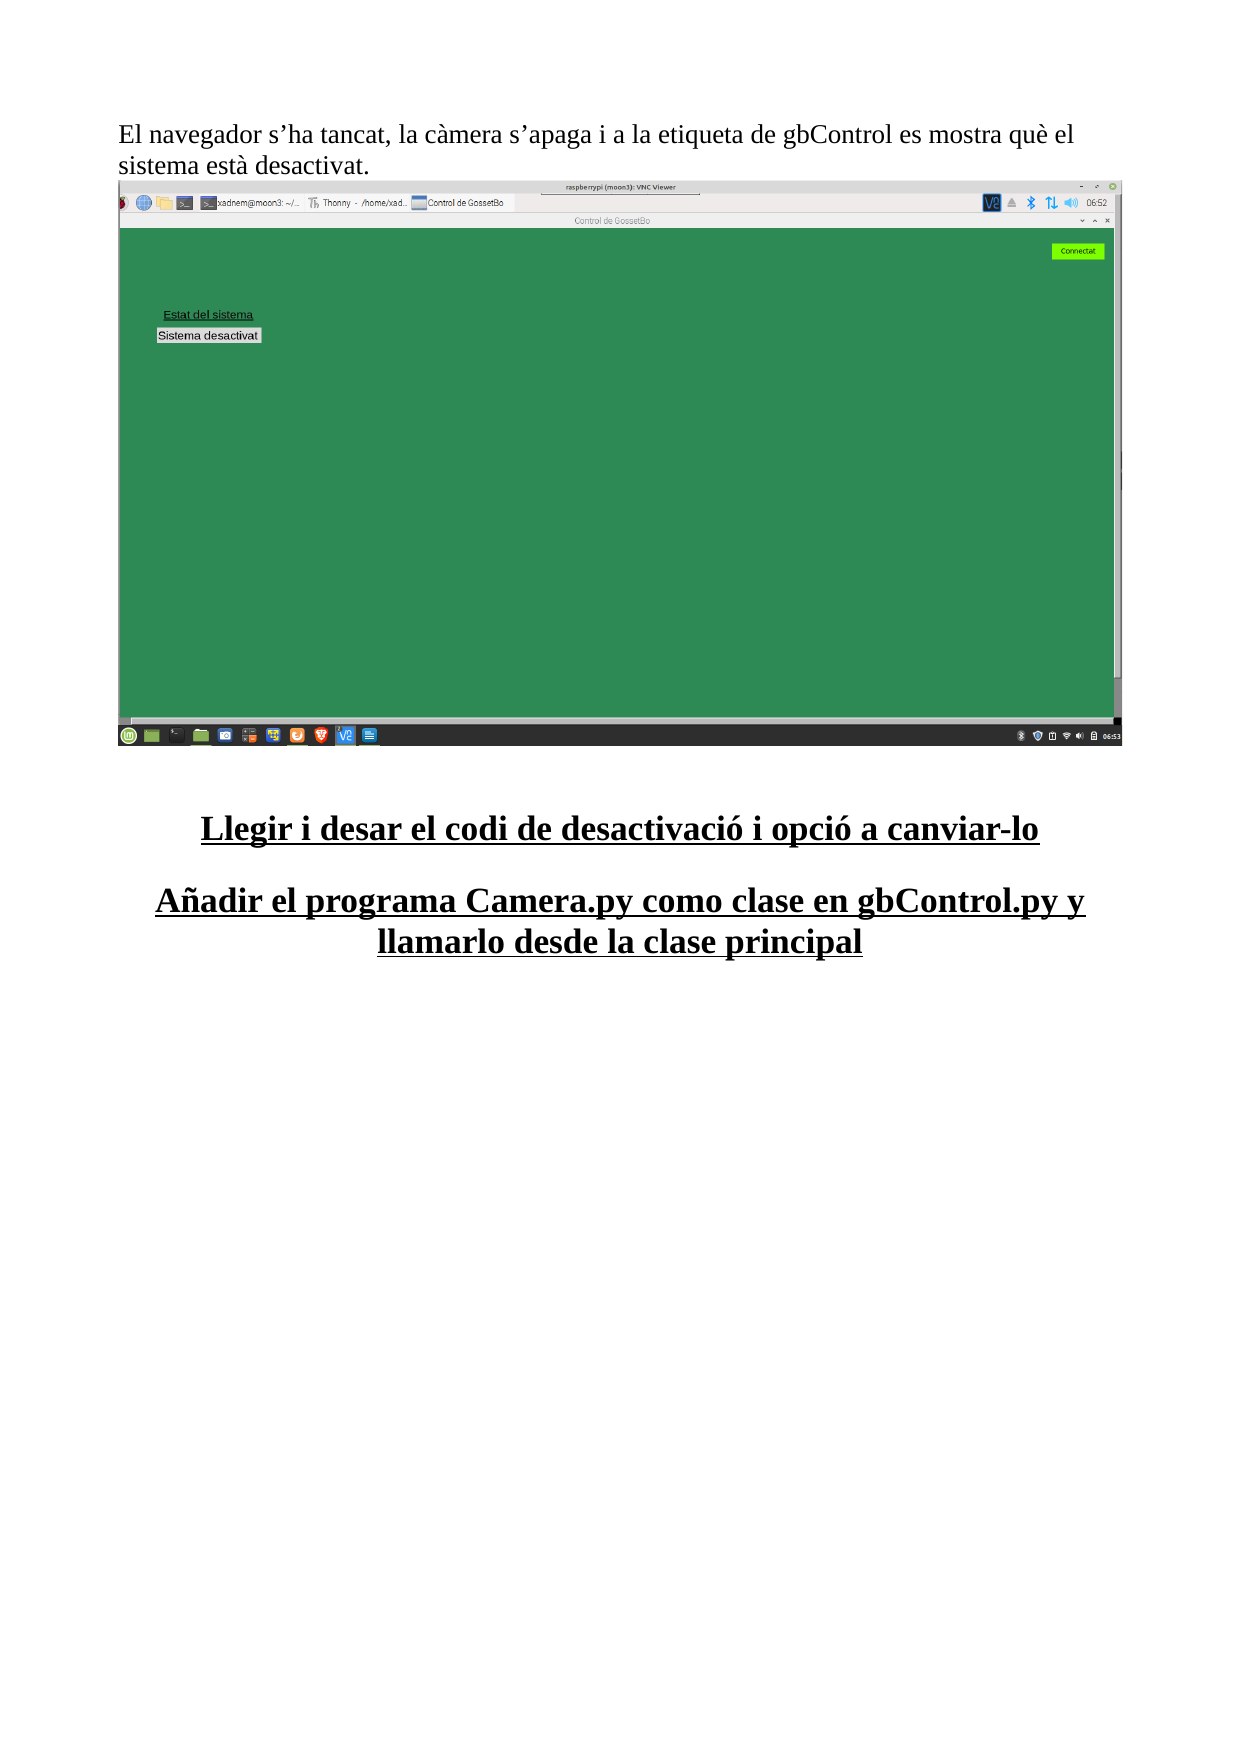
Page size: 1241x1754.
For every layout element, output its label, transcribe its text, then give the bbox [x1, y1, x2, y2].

text Llegir i desar el codi de desactivació i opció a canviar-lo [118, 807, 1122, 848]
text El navegador s’ha tancat, la càmera s’apaga i a la etiqueta de gbControl es mostra què el sistema està desactivat. [118, 118, 1122, 180]
picture [118, 180, 1123, 746]
text Añadir el programa Camera.py como clase en gbControl.py y llamarlo desde la clase principal [118, 879, 1122, 961]
